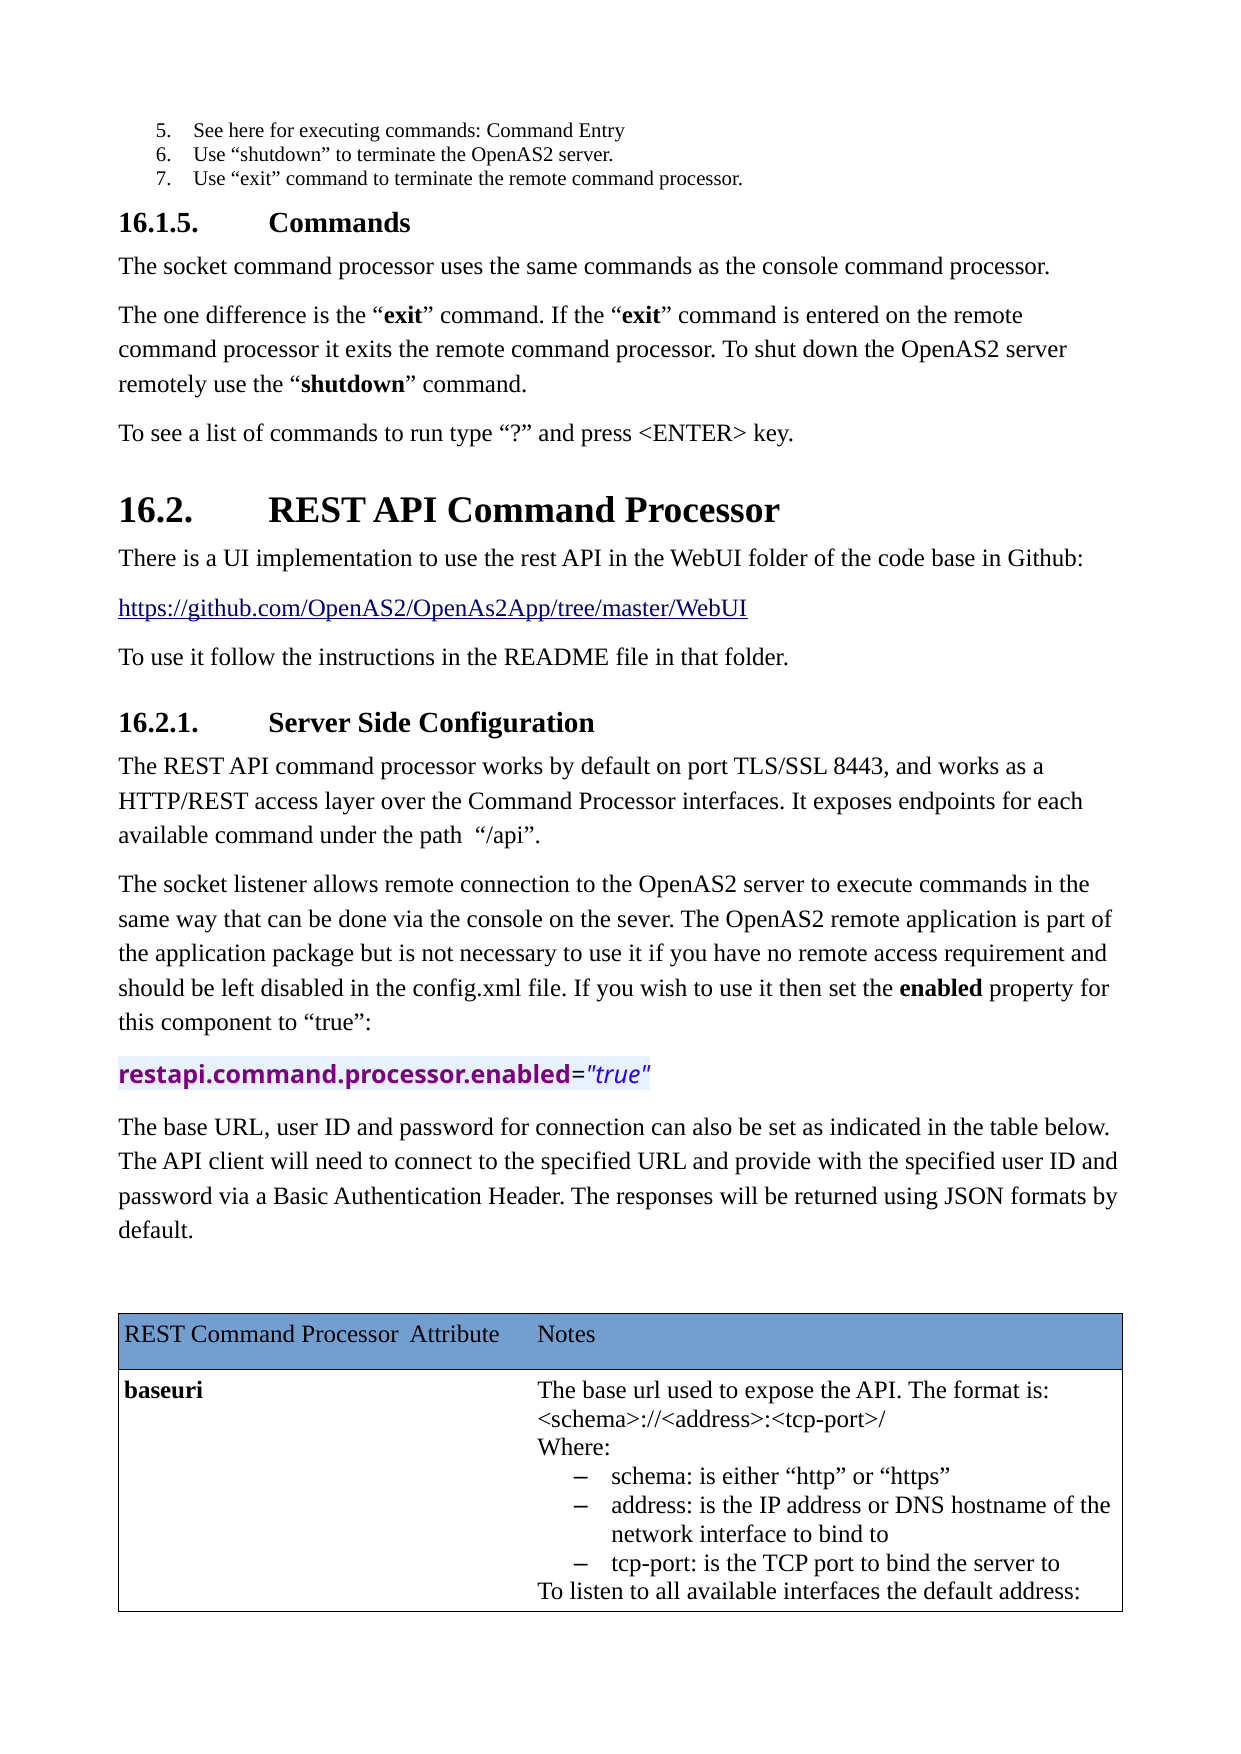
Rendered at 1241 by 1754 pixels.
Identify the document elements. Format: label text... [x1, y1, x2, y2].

subtitle REST API Command Processor [118, 488, 1122, 531]
text There is a UI implementation to use the rest API in the WebUI folder of the code base in Github: [118, 543, 1122, 572]
table_cell The base url used to expose the API. The format is: <schema>://<address>:<tcp-port>/ Where: schema: is either “http” or “https” address: is the IP address or DNS hostname of the network interface to bind to tcp-port: is the TCP port to bind the server to To listen to all available interfaces the default address: [531, 1370, 1122, 1611]
text The REST API command processor works by default on port TLS/SSL 8443, and works as a HTTP/REST access layer over the Command Processor interfaces. It exposes endpoints for each available command under the path “/api”. [118, 751, 1122, 849]
table_header REST Command Processor Attribute [119, 1314, 531, 1369]
text The one difference is the “exit” command. If the “exit” command is entered on the remote command processor it exits the remote command processor. To shut down the OpenAS2 server remotely use the “shutdown” command. [118, 300, 1122, 398]
text The socket listener allows remote connection to the OpenAS2 server to execute commands in the same way that can be done via the console on the sever. The OpenAS2 remote application is part of the application package but is not necessary to use it if you have no remote access requirement and should be left disabled in the config.xml file. If you wish to use it then set the enabled property for this component to “true”: [118, 869, 1122, 1036]
list Use “exit” command to terminate the remote command processor. [156, 166, 1122, 190]
text To see a list of commands to run type “?” and press <ENTER> key. [118, 418, 1122, 447]
text restapi.command.processor.enabled="true" [118, 1056, 1122, 1090]
text The socket command processor uses the same commands as the console command processor. [118, 251, 1122, 280]
text To use it follow the instructions in the README file in that folder. [118, 642, 1122, 670]
list See here for executing commands: Command Entry [156, 118, 1122, 142]
text The base URL, user ID and password for connection can also be set as indicated in the table below. The API client will need to connect to the specified URL and provide with the specified user ID and password via a Basic Authentication Header. The responses will be returned using JSON formats by default. [118, 1112, 1122, 1244]
text https://github.com/OpenAS2/OpenAs2App/tree/master/WebUI [118, 593, 1122, 621]
table_header Notes [531, 1314, 1122, 1369]
subtitle Commands [118, 205, 1122, 238]
list Use “shutdown” to terminate the OpenAS2 server. [156, 142, 1122, 166]
subtitle Server Side Configuration [118, 705, 1122, 739]
table_cell baseuri [119, 1370, 531, 1611]
